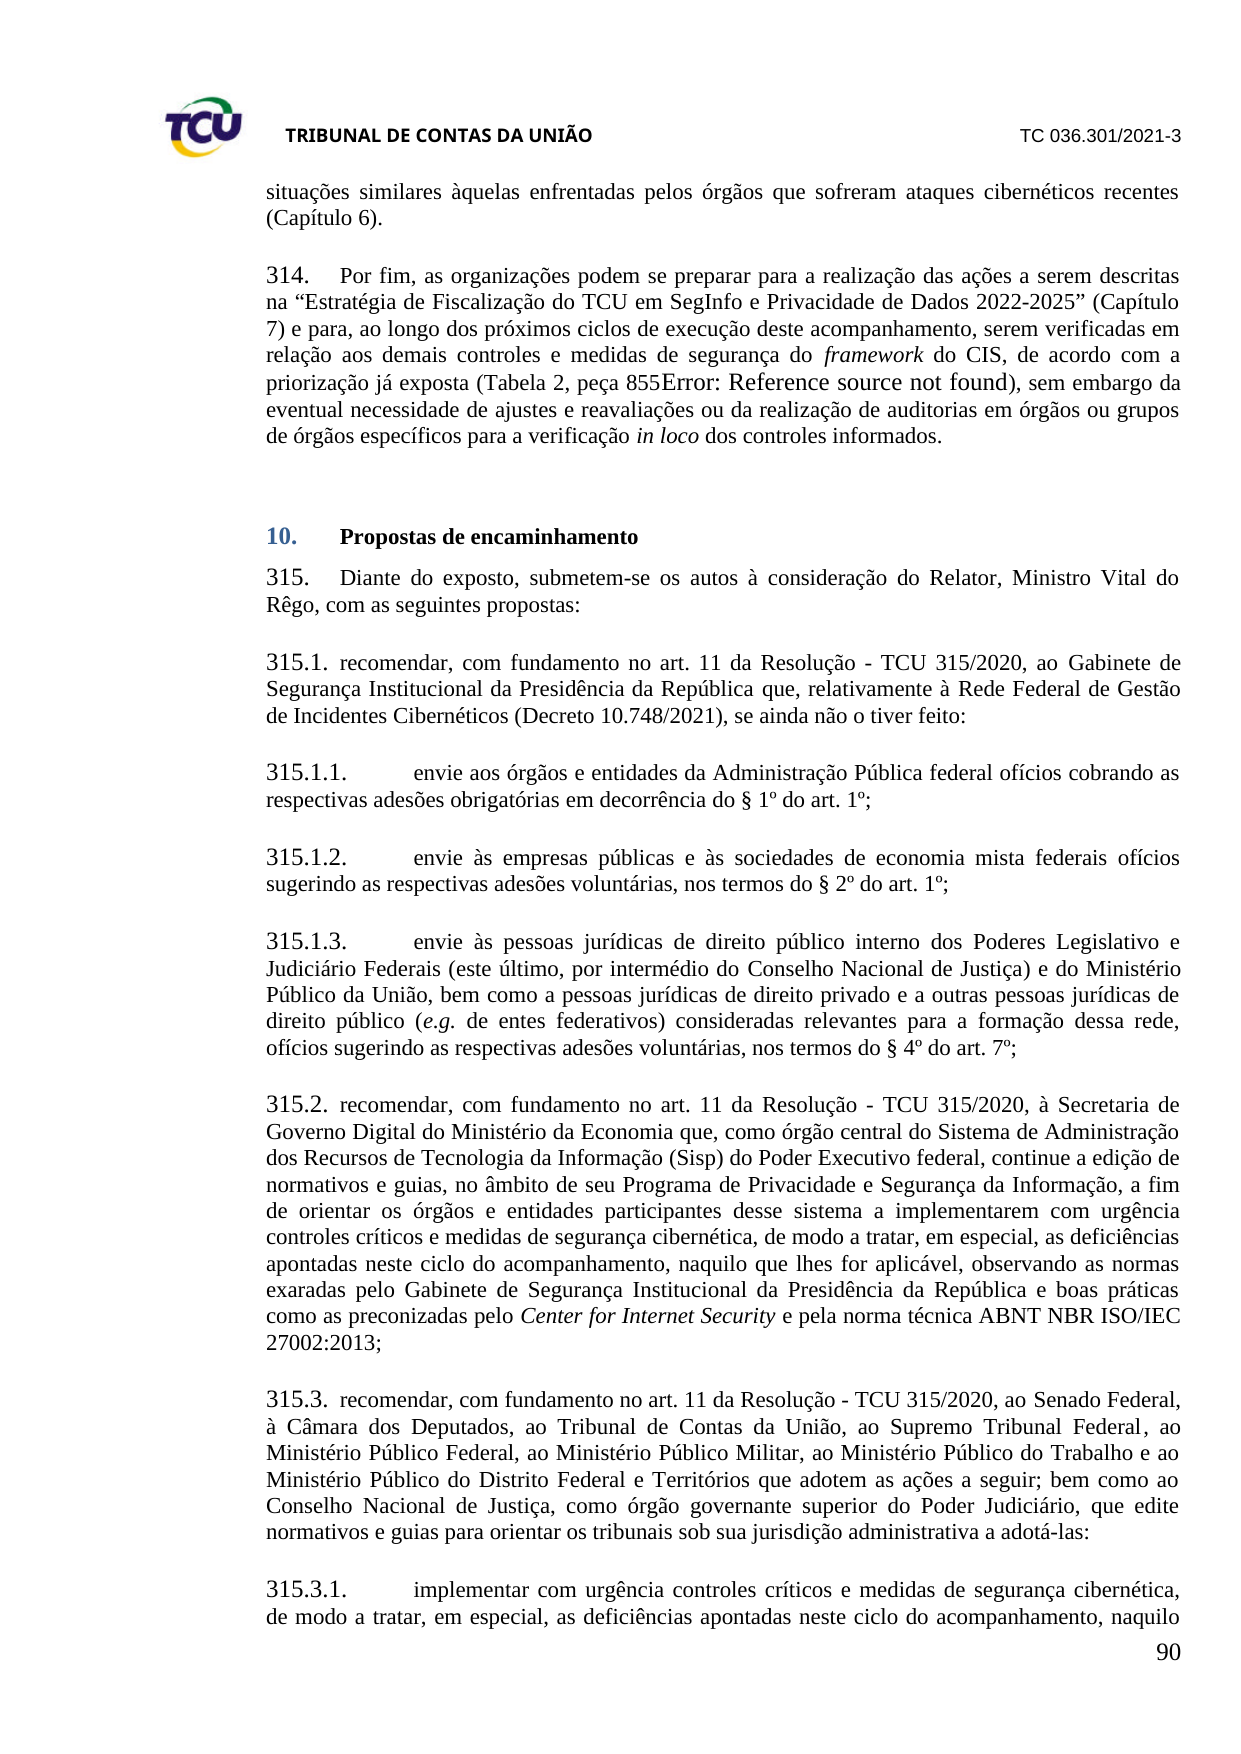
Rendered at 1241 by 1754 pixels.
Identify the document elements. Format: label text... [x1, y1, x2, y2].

list Propostas de encaminhamento [266, 521, 1181, 550]
list situações similares àquelas enfrentadas pelos órgãos que sofreram ataques cibernéticos recentes (Capítulo 6). [266, 178, 1181, 231]
list envie às empresas públicas e às sociedades de economia mista federais ofícios sugerindo as respectivas adesões voluntárias, nos termos do § 2º do art. 1º; [266, 842, 1181, 897]
list envie às pessoas jurídicas de direito público interno dos Poderes Legislativo e Judiciário Federais (este último, por intermédio do Conselho Nacional de Justiça) e do Ministério Público da União, bem como a pessoas jurídicas de direito privado e a outras pessoas jurídicas de direito público (e.g. de entes federativos) consideradas relevantes para a formação dessa rede, ofícios sugerindo as respectivas adesões voluntárias, nos termos do § 4º do art. 7º; [266, 926, 1181, 1060]
list recomendar, com fundamento no art. 11 da Resolução - TCU 315/2020, ao Gabinete de Segurança Institucional da Presidência da República que, relativamente à Rede Federal de Gestão de Incidentes Cibernéticos (Decreto 10.748/2021), se ainda não o tiver feito: [266, 647, 1181, 728]
list envie aos órgãos e entidades da Administração Pública federal ofícios cobrando as respectivas adesões obrigatórias em decorrência do § 1º do art. 1º; [266, 757, 1181, 812]
list recomendar, com fundamento no art. 11 da Resolução - TCU 315/2020, à Secretaria de Governo Digital do Ministério da Economia que, como órgão central do Sistema de Administração dos Recursos de Tecnologia da Informação (Sisp) do Poder Executivo federal, continue a edição de normativos e guias, no âmbito de seu Programa de Privacidade e Segurança da Informação, a fim de orientar os órgãos e entidades participantes desse sistema a implementarem com urgência controles críticos e medidas de segurança cibernética, de modo a tratar, em especial, as deficiências apontadas neste ciclo do acompanhamento, naquilo que lhes for aplicável, observando as normas exaradas pelo Gabinete de Segurança Institucional da Presidência da República e boas práticas como as preconizadas pelo Center for Internet Security e pela norma técnica ABNT NBR ISO/IEC 27002:2013; [266, 1089, 1181, 1355]
list Diante do exposto, submetem-se os autos à consideração do Relator, Ministro Vital do Rêgo, com as seguintes propostas: [266, 562, 1181, 617]
list Por fim, as organizações podem se preparar para a realização das ações a serem descritas na “Estratégia de Fiscalização do TCU em SegInfo e Privacidade de Dados 2022-2025” (Capítulo 7) e para, ao longo dos próximos ciclos de execução deste acompanhamento, serem verificadas em relação aos demais controles e medidas de segurança do framework do CIS, de acordo com a priorização já exposta (Tabela 2, peça 855), sem embargo da eventual necessidade de ajustes e reavaliações ou da realização de auditorias em órgãos ou grupos de órgãos específicos para a verificação in loco dos controles informados. [266, 260, 1181, 449]
list implementar com urgência controles críticos e medidas de segurança cibernética, de modo a tratar, em especial, as deficiências apontadas neste ciclo do acompanhamento, naquilo [266, 1574, 1181, 1629]
list recomendar, com fundamento no art. 11 da Resolução - TCU 315/2020, ao Senado Federal, à Câmara dos Deputados, ao Tribunal de Contas da União, ao Supremo Tribunal Federal, ao Ministério Público Federal, ao Ministério Público Militar, ao Ministério Público do Trabalho e ao Ministério Público do Distrito Federal e Territórios que adotem as ações a seguir; bem como ao Conselho Nacional de Justiça, como órgão governante superior do Poder Judiciário, que edite normativos e guias para orientar os tribunais sob sua jurisdição administrativa a adotá-las: [266, 1384, 1181, 1545]
